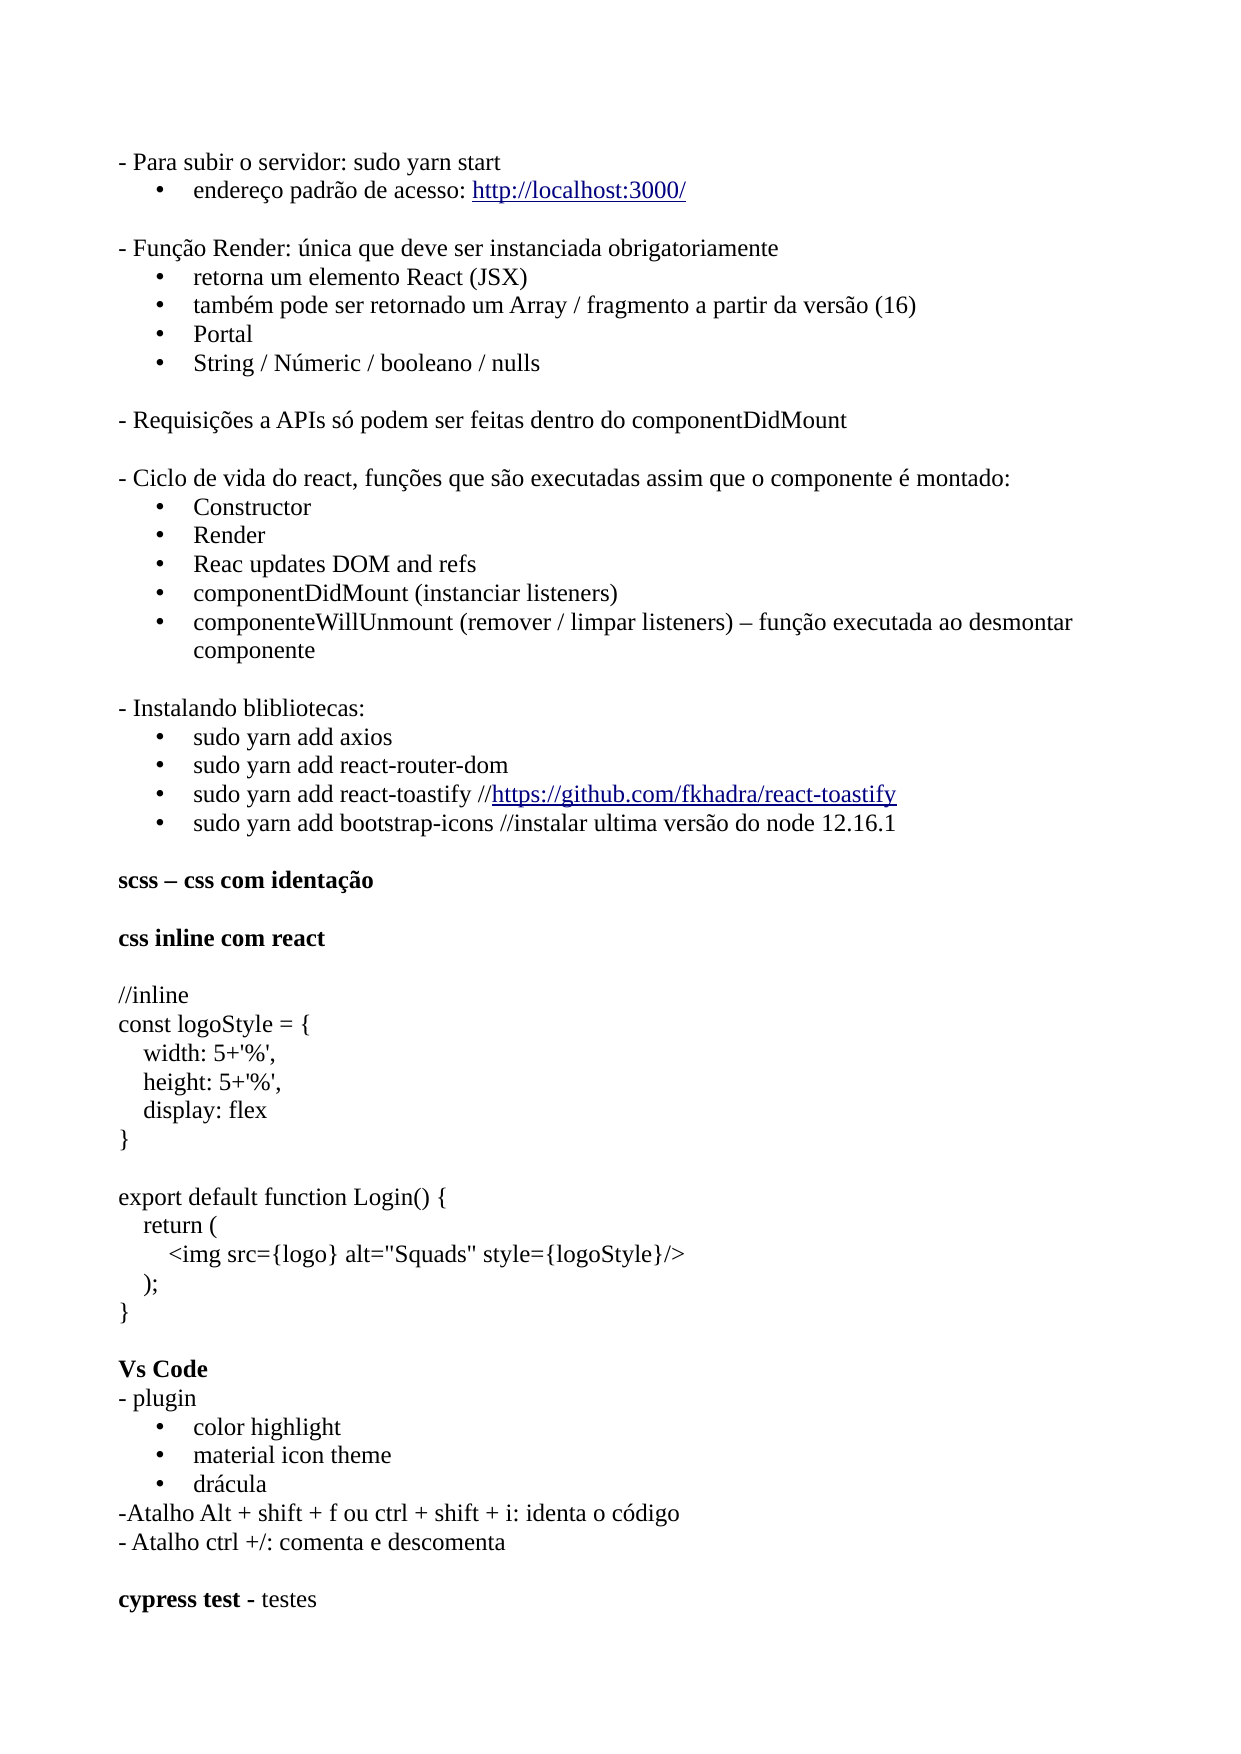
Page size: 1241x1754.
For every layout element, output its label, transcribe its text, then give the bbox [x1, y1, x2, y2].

list Portal [156, 319, 1122, 348]
text -Atalho Alt + shift + f ou ctrl + shift + i: identa o código [118, 1498, 1122, 1527]
list endereço padrão de acesso: http://localhost:3000/ [156, 176, 1122, 204]
list componentDidMount (instanciar listeners) [156, 578, 1122, 607]
text - Requisições a APIs só podem ser feitas dentro do componentDidMount [118, 406, 1122, 434]
text } [118, 1124, 1122, 1153]
text width: 5+'%', [118, 1038, 1122, 1067]
text //inline [118, 981, 1122, 1009]
text ); [118, 1268, 1122, 1297]
list Constructor [156, 492, 1122, 521]
text const logoStyle = { [118, 1009, 1122, 1038]
text } [118, 1297, 1122, 1326]
text - Para subir o servidor: sudo yarn start [118, 147, 1122, 176]
list sudo yarn add axios [156, 722, 1122, 751]
text display: flex [118, 1096, 1122, 1124]
text scss – css com identação [118, 866, 1122, 894]
list drácula [156, 1469, 1122, 1498]
list String / Númeric / booleano / nulls [156, 348, 1122, 377]
text height: 5+'%', [118, 1067, 1122, 1096]
list sudo yarn add react-router-dom [156, 751, 1122, 779]
list sudo yarn add bootstrap-icons //instalar ultima versão do node 12.16.1 [156, 808, 1122, 837]
list componenteWillUnmount (remover / limpar listeners) – função executada ao desmontar componente [156, 607, 1122, 664]
list material icon theme [156, 1441, 1122, 1469]
list Render [156, 521, 1122, 549]
text css inline com react [118, 923, 1122, 952]
text Vs Code [118, 1354, 1122, 1383]
list retorna um elemento React (JSX) [156, 262, 1122, 291]
list color highlight [156, 1412, 1122, 1441]
text - Função Render: única que deve ser instanciada obrigatoriamente [118, 233, 1122, 262]
list Reac updates DOM and refs [156, 549, 1122, 578]
text - plugin [118, 1383, 1122, 1412]
text return ( [118, 1211, 1122, 1239]
text - Instalando blibliotecas: [118, 693, 1122, 722]
text cypress test - testes [118, 1584, 1122, 1613]
text - Atalho ctrl +/: comenta e descomenta [118, 1527, 1122, 1556]
text <img src={logo} alt="Squads" style={logoStyle}/> [118, 1239, 1122, 1268]
text - Ciclo de vida do react, funções que são executadas assim que o componente é montado: [118, 463, 1122, 492]
list também pode ser retornado um Array / fragmento a partir da versão (16) [156, 291, 1122, 319]
list sudo yarn add react-toastify //https://github.com/fkhadra/react-toastify [156, 779, 1122, 808]
text export default function Login() { [118, 1182, 1122, 1211]
